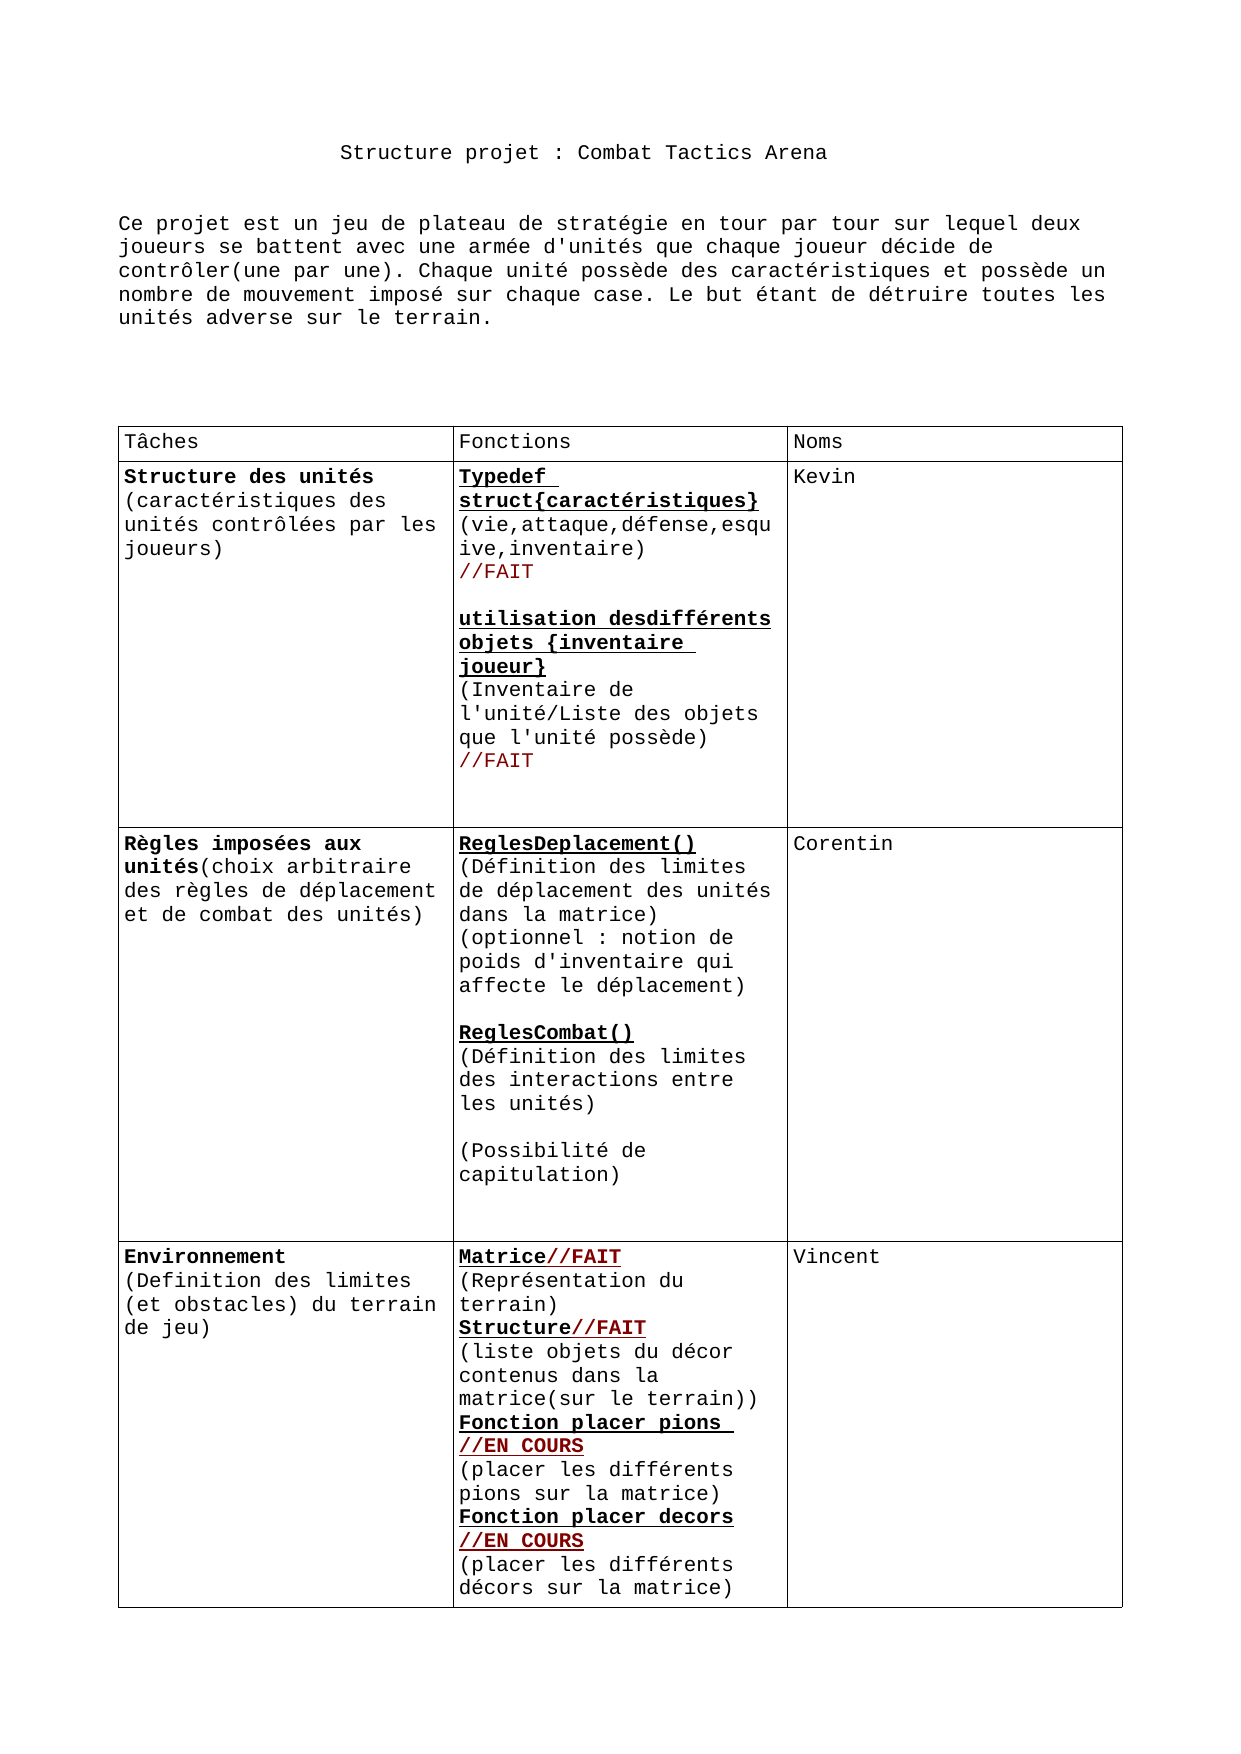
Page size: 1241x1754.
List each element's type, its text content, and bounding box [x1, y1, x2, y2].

table_cell Matrice//FAIT (Représentation du terrain) Structure//FAIT (liste objets du décor contenus dans la matrice(sur le terrain)) Fonction placer pions //EN COURS (placer les différents pions sur la matrice) Fonction placer decors //EN COURS (placer les différents décors sur la matrice) [454, 1242, 787, 1607]
table_cell Structure des unités (caractéristiques des unités contrôlées par les joueurs) [119, 462, 453, 827]
table_cell Environnement (Definition des limites (et obstacles) du terrain de jeu) [119, 1242, 453, 1607]
table_header Noms [788, 427, 1122, 461]
text Ce projet est un jeu de plateau de stratégie en tour par tour sur lequel deux joueurs se battent avec une armée d'unités que chaque joueur décide de contrôler(une par une). Chaque unité possède des caractéristiques et possède un nombre de mouvement imposé sur chaque case. Le but étant de détruire toutes les unités adverse sur le terrain. [118, 213, 1122, 331]
table_cell Règles imposées aux unités(choix arbitraire des règles de déplacement et de combat des unités) [119, 828, 453, 1241]
table_cell Corentin [788, 828, 1122, 1241]
table_cell ReglesDeplacement() (Définition des limites de déplacement des unités dans la matrice) (optionnel : notion de poids d'inventaire qui affecte le déplacement) ReglesCombat() (Définition des limites des interactions entre les unités) (Possibilité de capitulation) [454, 828, 787, 1241]
table_cell Kevin [788, 462, 1122, 827]
table_cell Typedef struct{caractéristiques} (vie,attaque,défense,esquive,inventaire) //FAIT utilisation desdifférents objets {inventaire joueur} (Inventaire de l'unité/Liste des objets que l'unité possède) //FAIT [454, 462, 787, 827]
table_header Tâches [119, 427, 453, 461]
table_cell Vincent [788, 1242, 1122, 1607]
table_header Fonctions [454, 427, 787, 461]
text Structure projet : Combat Tactics Arena [118, 142, 1122, 165]
